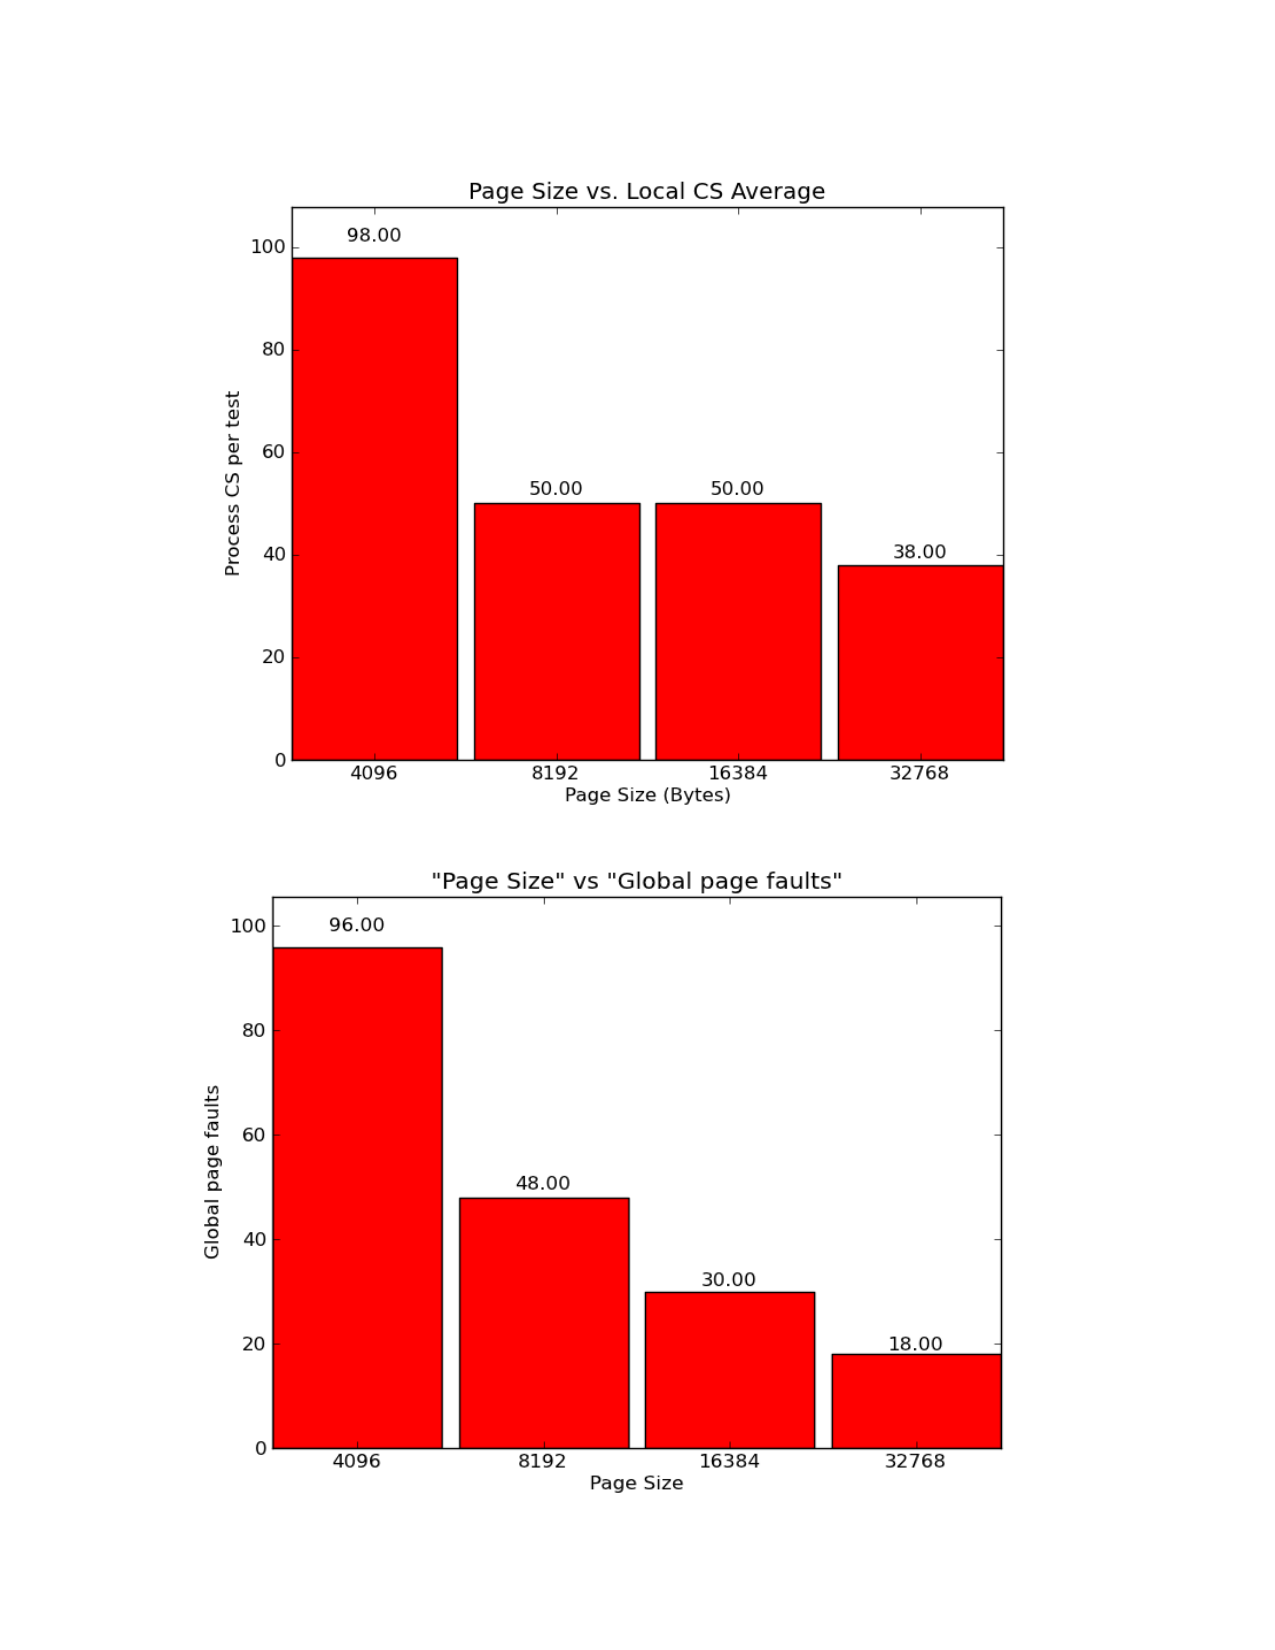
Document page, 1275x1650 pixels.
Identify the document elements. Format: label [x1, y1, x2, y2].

picture [155, 138, 1095, 1517]
